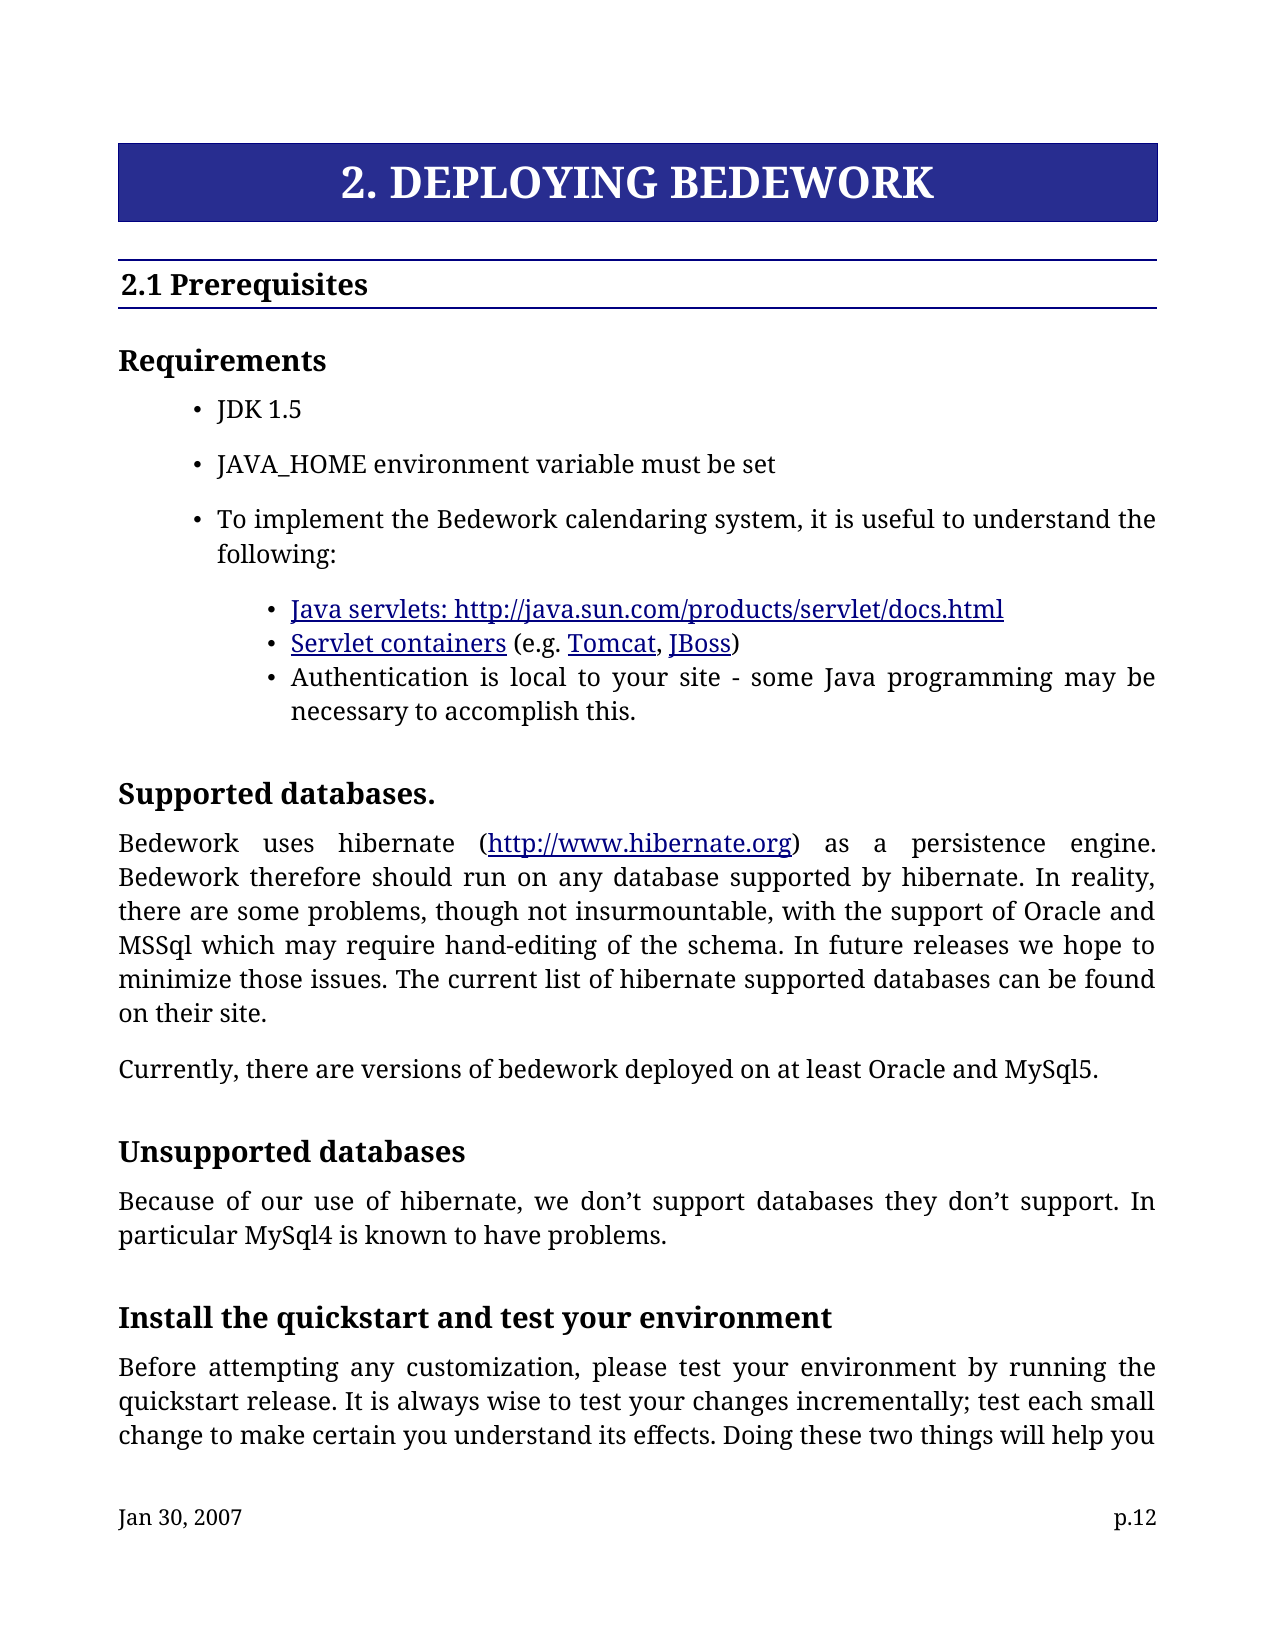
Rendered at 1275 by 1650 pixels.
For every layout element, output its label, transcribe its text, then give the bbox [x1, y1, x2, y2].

list Authentication is local to your site - some Java programming may be necessary to accomplish this. [267, 659, 1157, 728]
text Because of our use of hibernate, we don’t support databases they don’t support. In particular MySql4 is known to have problems. [118, 1183, 1157, 1252]
list JDK 1.5 [193, 392, 1157, 426]
subtitle 2. DEPLOYING BEDEWORK [119, 144, 1157, 221]
text Before attempting any customization, please test your environment by running the quickstart release. It is always wise to test your changes incrementally; test each small change to make certain you understand its effects. Doing these two things will help you [118, 1350, 1157, 1452]
list JAVA_HOME environment variable must be set [193, 447, 1157, 481]
list To implement the Bedework calendaring system, it is useful to understand the following: [193, 502, 1157, 570]
text Currently, there are versions of bedework deployed on at least Oracle and MySql5. [118, 1051, 1157, 1085]
subtitle Requirements [118, 340, 1157, 379]
subtitle Supported databases. [118, 774, 1157, 813]
subtitle 2.1 Prerequisites [118, 261, 1157, 307]
text Bedework uses hibernate (http://www.hibernate.org) as a persistence engine. Bedework therefore should run on any database supported by hibernate. In reality, there are some problems, though not insurmountable, with the support of Oracle and MSSql which may require hand-editing of the schema. In future releases we hope to minimize those issues. The current list of hibernate supported databases can be found on their site. [118, 826, 1157, 1030]
list Servlet containers (e.g. Tomcat, JBoss) [267, 625, 1157, 659]
subtitle Install the quickstart and test your environment [118, 1298, 1157, 1337]
list Java servlets: http://java.sun.com/products/servlet/docs.html [267, 591, 1157, 625]
subtitle Unsupported databases [118, 1131, 1157, 1171]
